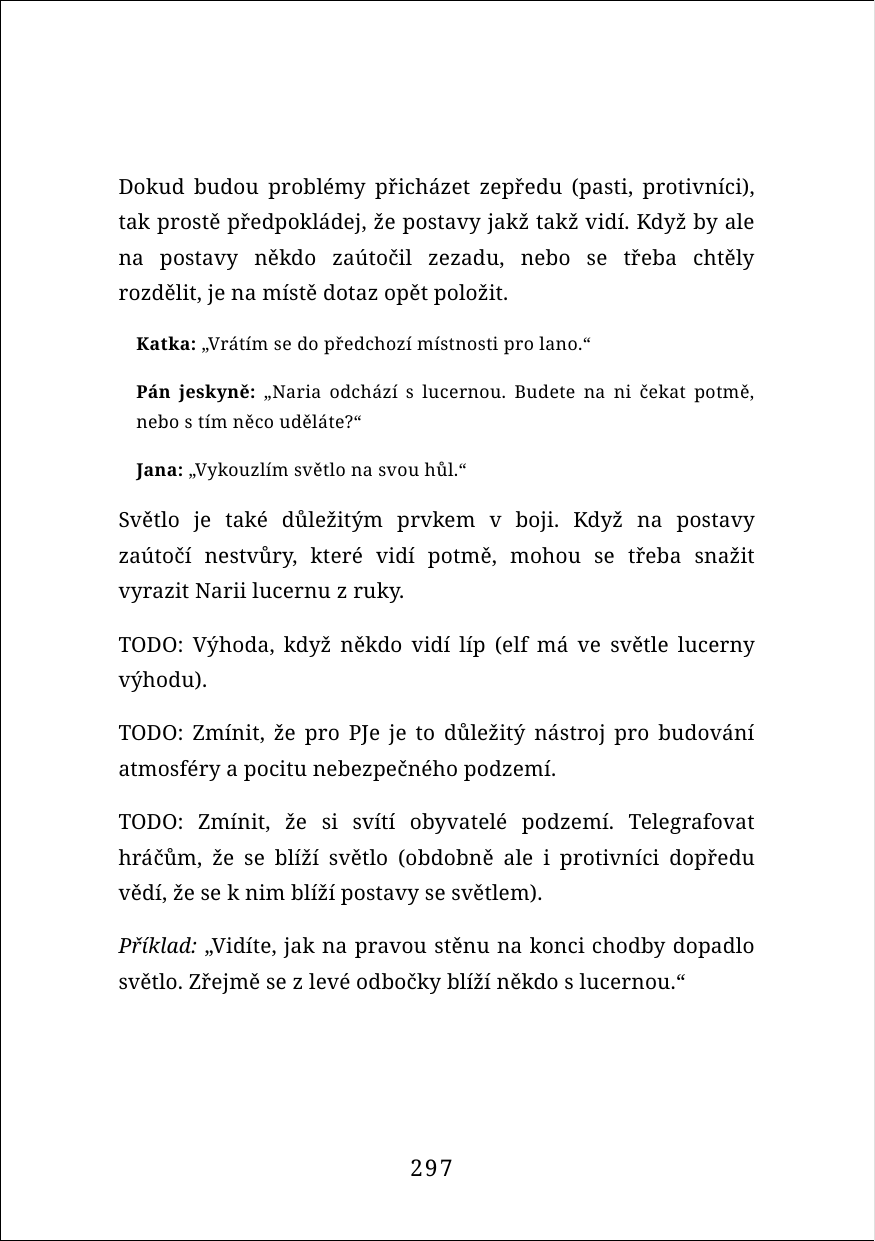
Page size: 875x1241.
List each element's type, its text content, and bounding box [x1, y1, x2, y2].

text TODO: Zmínit, že si svítí obyvatelé podzemí. Telegrafovat hráčům, že se blíží světlo (obdobně ale i protivníci dopředu vědí, že se k nim blíží postavy se světlem). [118, 807, 756, 907]
text Pán jeskyně: „Naria odchází s lucernou. Budete na ni čekat potmě, nebo s tím něco uděláte?“ [136, 379, 756, 434]
text Katka: „Vrátím se do předchozí místnosti pro lano.“ [136, 332, 756, 356]
text Příklad: „Vidíte, jak na pravou stěnu na konci chodby dopadlo světlo. Zřejmě se z levé odbočky blíží někdo s lucernou.“ [118, 932, 756, 996]
text Dokud budou problémy přicházet zepředu (pasti, protivníci), tak prostě předpokládej, že postavy jakž takž vidí. Když by ale na postavy někdo zaútočil zezadu, nebo se třeba chtěly rozdělit, je na místě dotaz opět položit. [118, 172, 756, 307]
text Světlo je také důležitým prvkem v boji. Když na postavy zaútočí nestvůry, které vidí potmě, mohou se třeba snažit vyrazit Narii lucernu z ruky. [118, 506, 756, 605]
text TODO: Výhoda, když někdo vidí líp (elf má ve světle lucerny výhodu). [118, 630, 756, 694]
text TODO: Zmínit, že pro PJe je to důležitý nástroj pro budování atmosféry a pocitu nebezpečného podzemí. [118, 718, 756, 782]
text Jana: „Vykouzlím světlo na svou hůl.“ [136, 458, 756, 482]
